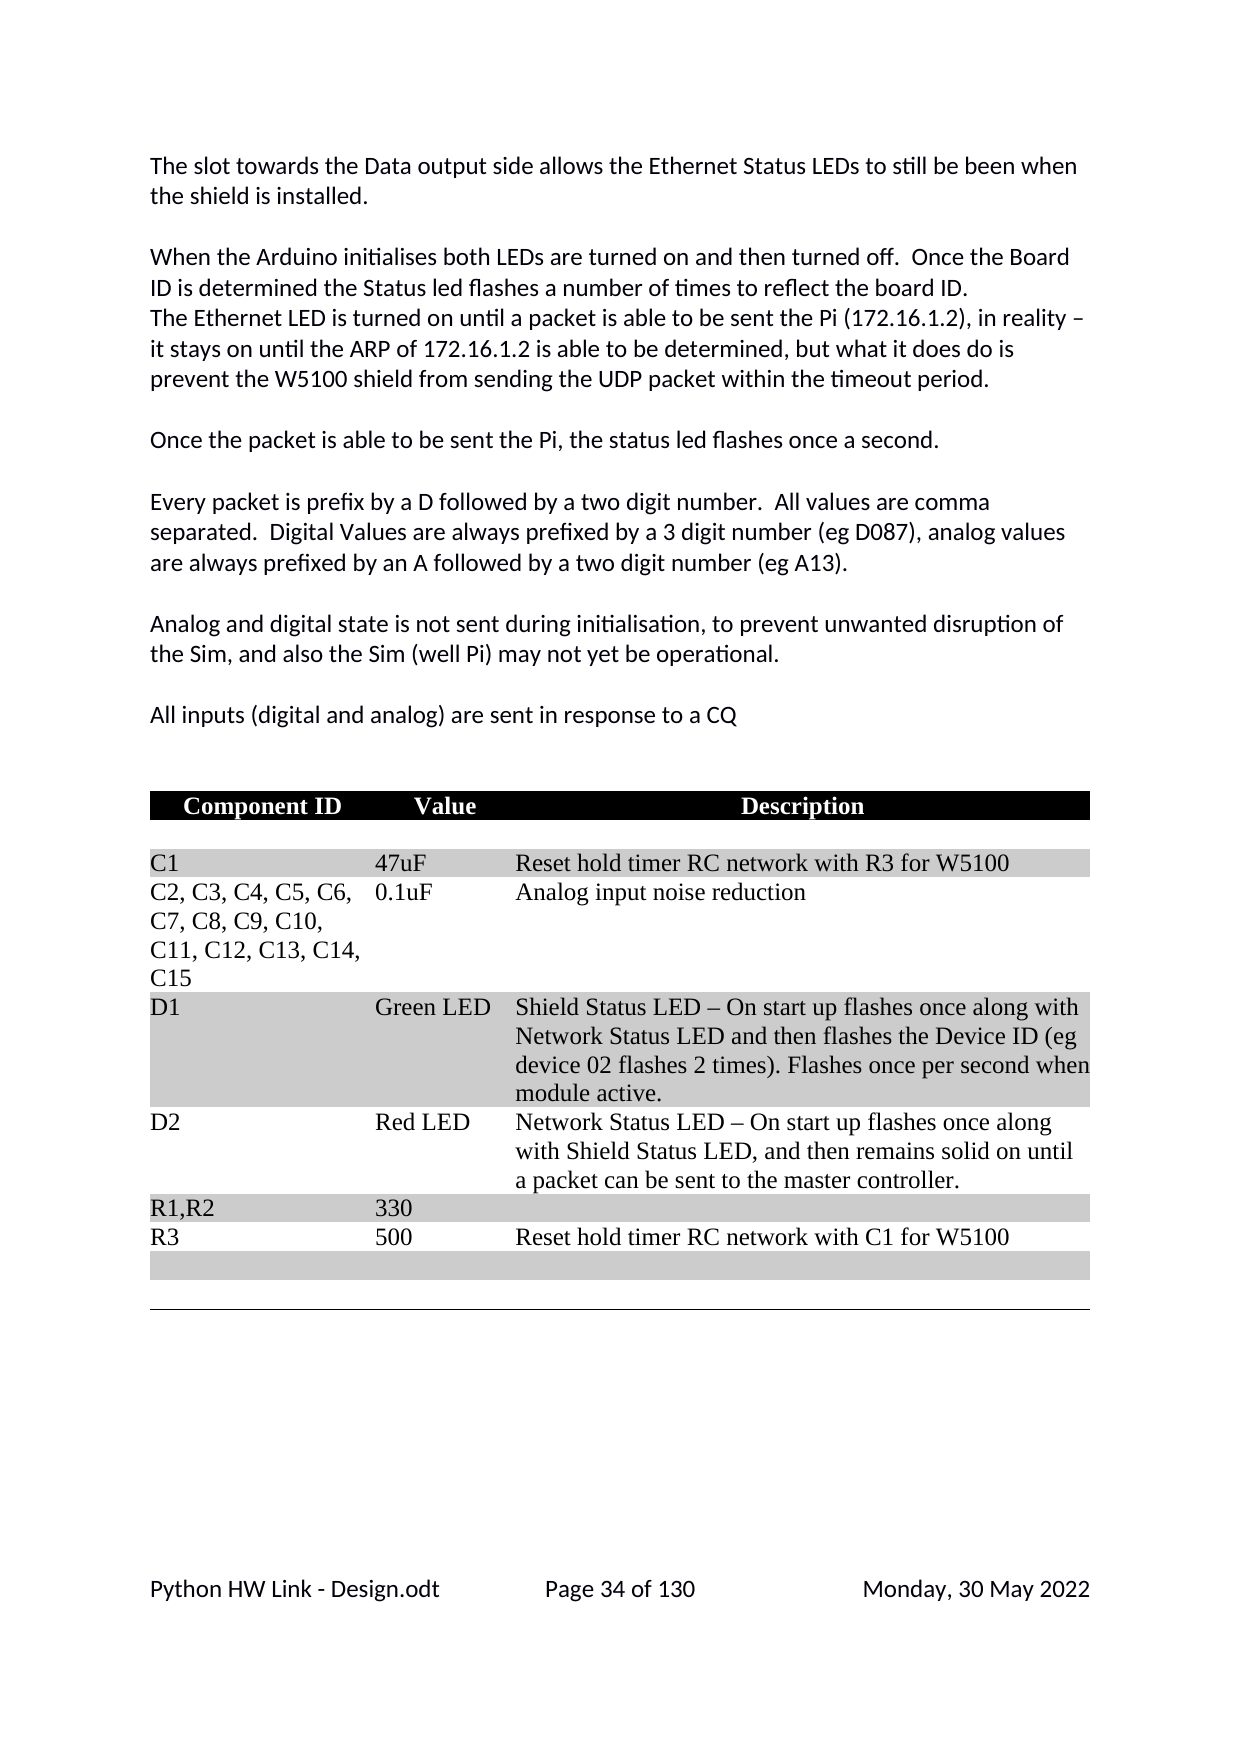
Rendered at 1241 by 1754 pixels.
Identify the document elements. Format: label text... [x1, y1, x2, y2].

text The slot towards the Data output side allows the Ethernet Status LEDs to still be been when the shield is installed. [150, 150, 1090, 211]
table_cell Reset hold timer RC network with R3 for W5100 [515, 849, 1090, 877]
table_cell [375, 1251, 515, 1280]
table_cell Green LED [375, 992, 515, 1107]
text Once the packet is able to be sent the Pi, the status led flashes once a second. [150, 425, 1090, 455]
text All inputs (digital and analog) are sent in response to a CQ [150, 699, 1090, 730]
table_cell Red LED [375, 1107, 515, 1193]
table_cell Reset hold timer RC network with C1 for W5100 [515, 1222, 1090, 1251]
table_cell 500 [375, 1222, 515, 1251]
table_cell [375, 820, 515, 848]
table_cell [515, 1251, 1090, 1280]
table_cell D2 [150, 1107, 375, 1193]
table_cell 47uF [375, 849, 515, 877]
table_cell R1,R2 [150, 1194, 375, 1222]
table_header Component ID [150, 791, 375, 820]
table_cell [150, 1280, 375, 1308]
table_header Value [375, 791, 515, 820]
table_header Description [515, 791, 1090, 820]
table_cell [375, 1280, 515, 1308]
table_cell Network Status LED – On start up flashes once along with Shield Status LED, and then remains solid on until a packet can be sent to the master controller. [515, 1107, 1090, 1193]
table_cell C1 [150, 849, 375, 877]
table_cell 0.1uF [375, 877, 515, 992]
table_cell R3 [150, 1222, 375, 1251]
table_cell [515, 1280, 1090, 1308]
table_cell [515, 1194, 1090, 1222]
table_cell C2, C3, C4, C5, C6, C7, C8, C9, C10, C11, C12, C13, C14, C15 [150, 877, 375, 992]
table_cell D1 [150, 992, 375, 1107]
table_cell [150, 820, 375, 848]
table_cell Shield Status LED – On start up flashes once along with Network Status LED and then flashes the Device ID (eg device 02 flashes 2 times). Flashes once per second when module active. [515, 992, 1090, 1107]
table_cell [150, 1251, 375, 1280]
text Every packet is prefix by a D followed by a two digit number. All values are comma separated. Digital Values are always prefixed by a 3 digit number (eg D087), analog values are always prefixed by an A followed by a two digit number (eg A13). [150, 486, 1090, 577]
text The Ethernet LED is turned on until a packet is able to be sent the Pi (172.16.1.2), in reality – it stays on until the ARP of 172.16.1.2 is able to be determined, but what it does do is prevent the W5100 shield from sending the UDP packet within the timeout period. [150, 303, 1090, 394]
text Analog and digital state is not sent during initialisation, to prevent unwanted disruption of the Sim, and also the Sim (well Pi) may not yet be operational. [150, 608, 1090, 669]
table_cell Analog input noise reduction [515, 877, 1090, 992]
table_cell 330 [375, 1194, 515, 1222]
text When the Arduino initialises both LEDs are turned on and then turned off. Once the Board ID is determined the Status led flashes a number of times to reflect the board ID. [150, 242, 1090, 303]
table_cell [515, 820, 1090, 848]
